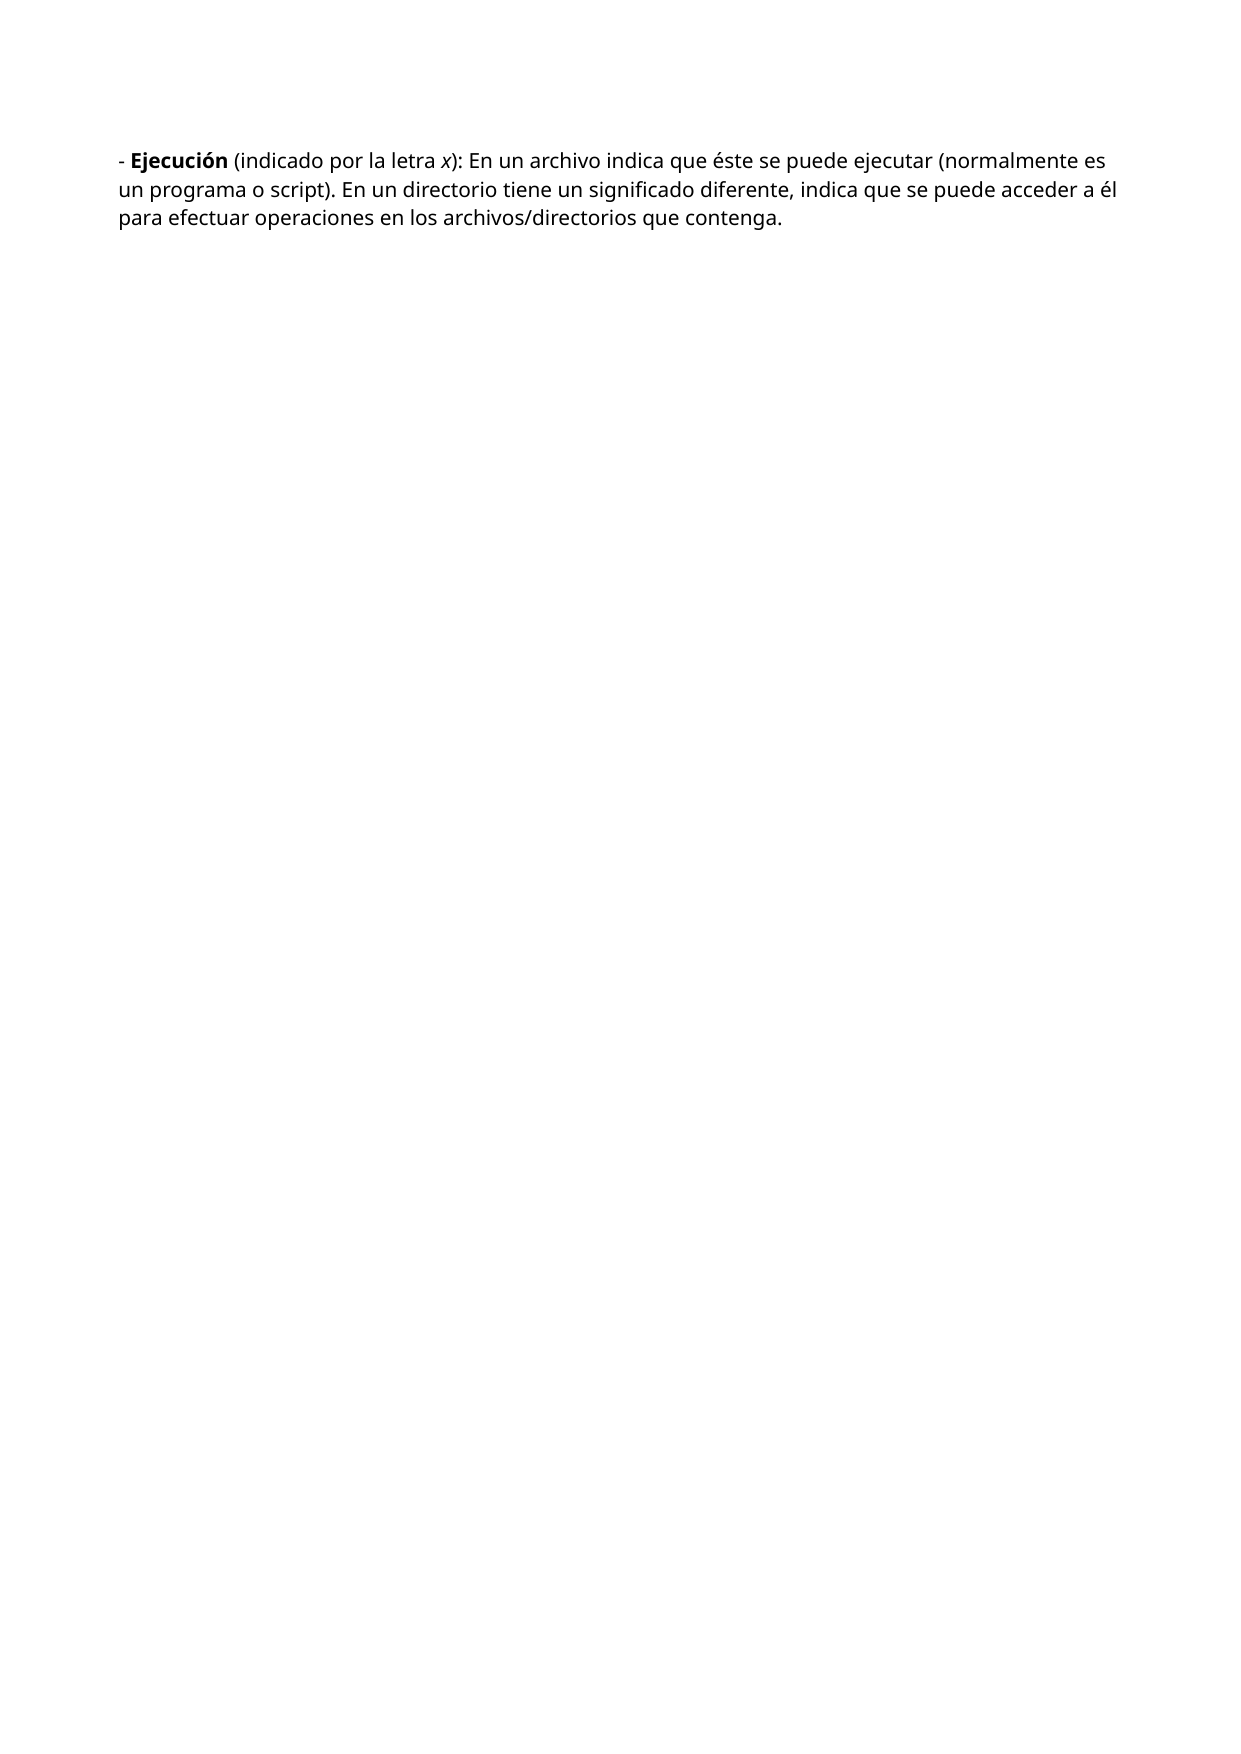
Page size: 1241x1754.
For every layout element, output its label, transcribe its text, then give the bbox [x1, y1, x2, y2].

text - Ejecución (indicado por la letra x): En un archivo indica que éste se puede ejecutar (normalmente es un programa o script). En un directorio tiene un significado diferente, indica que se puede acceder a él para efectuar operaciones en los archivos/directorios que contenga. [118, 118, 1122, 261]
